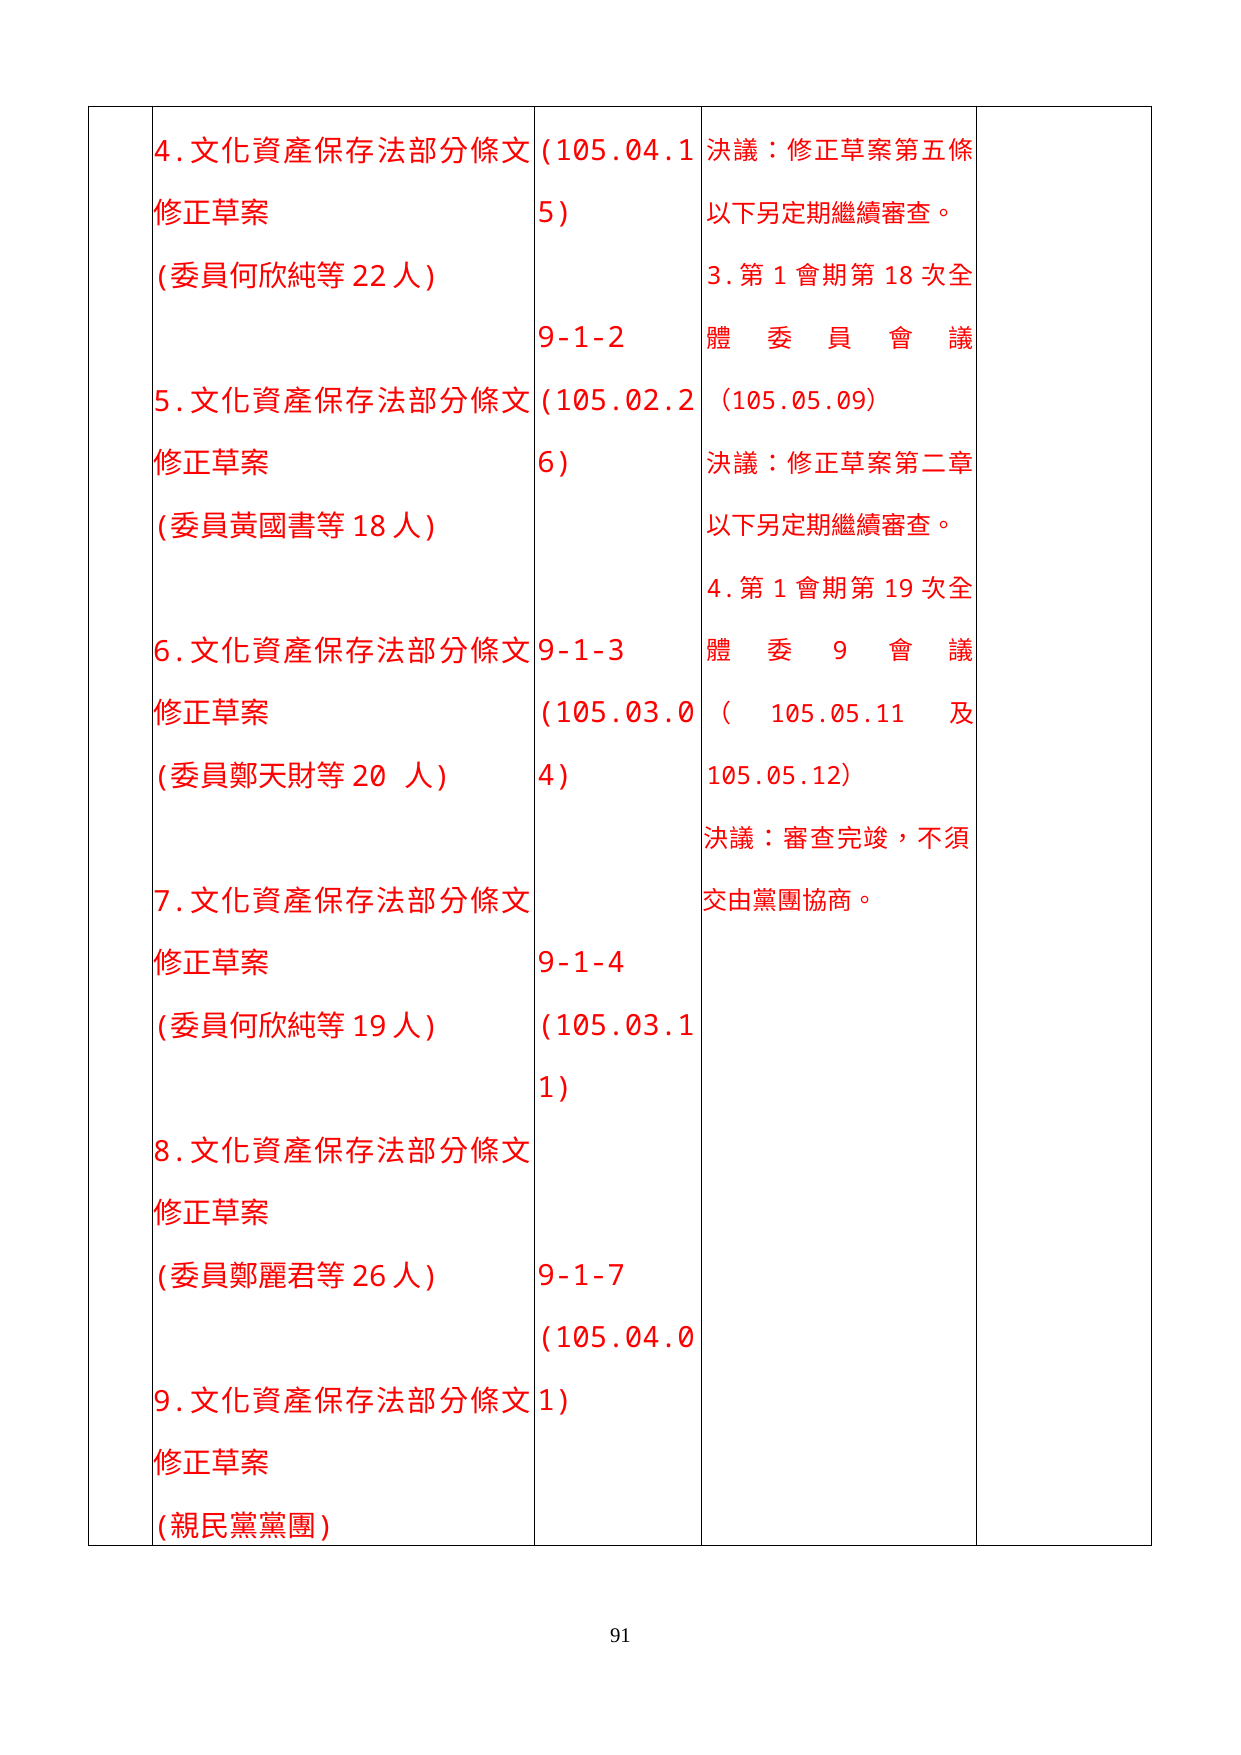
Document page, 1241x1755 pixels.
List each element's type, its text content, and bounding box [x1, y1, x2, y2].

table_cell [89, 107, 152, 1544]
table_cell 決議：修正草案第五條以下另定期繼續審查。 3.第1會期第18次全體委員會議（105.05.09） 決議：修正草案第二章以下另定期繼續審查。 4.第1會期第19次全體委9會議（105.05.11及105.05.12） 決議：審查完竣，不須交由黨團協商。 [702, 107, 976, 1544]
table_cell 4.文化資產保存法部分條文修正草案 (委員何欣純等22人) 5.文化資產保存法部分條文修正草案 (委員黃國書等18人) 6.文化資產保存法部分條文修正草案 (委員鄭天財等20 人) 7.文化資產保存法部分條文修正草案 (委員何欣純等19人) 8.文化資產保存法部分條文修正草案 (委員鄭麗君等26人) 9.文化資產保存法部分條文修正草案 (親民黨黨團) [153, 107, 534, 1544]
table_cell [977, 107, 1151, 1544]
table_cell (105.04.15) 9-1-2 (105.02.26) 9-1-3 (105.03.04) 9-1-4 (105.03.11) 9-1-7 (105.04.01) [535, 107, 701, 1544]
